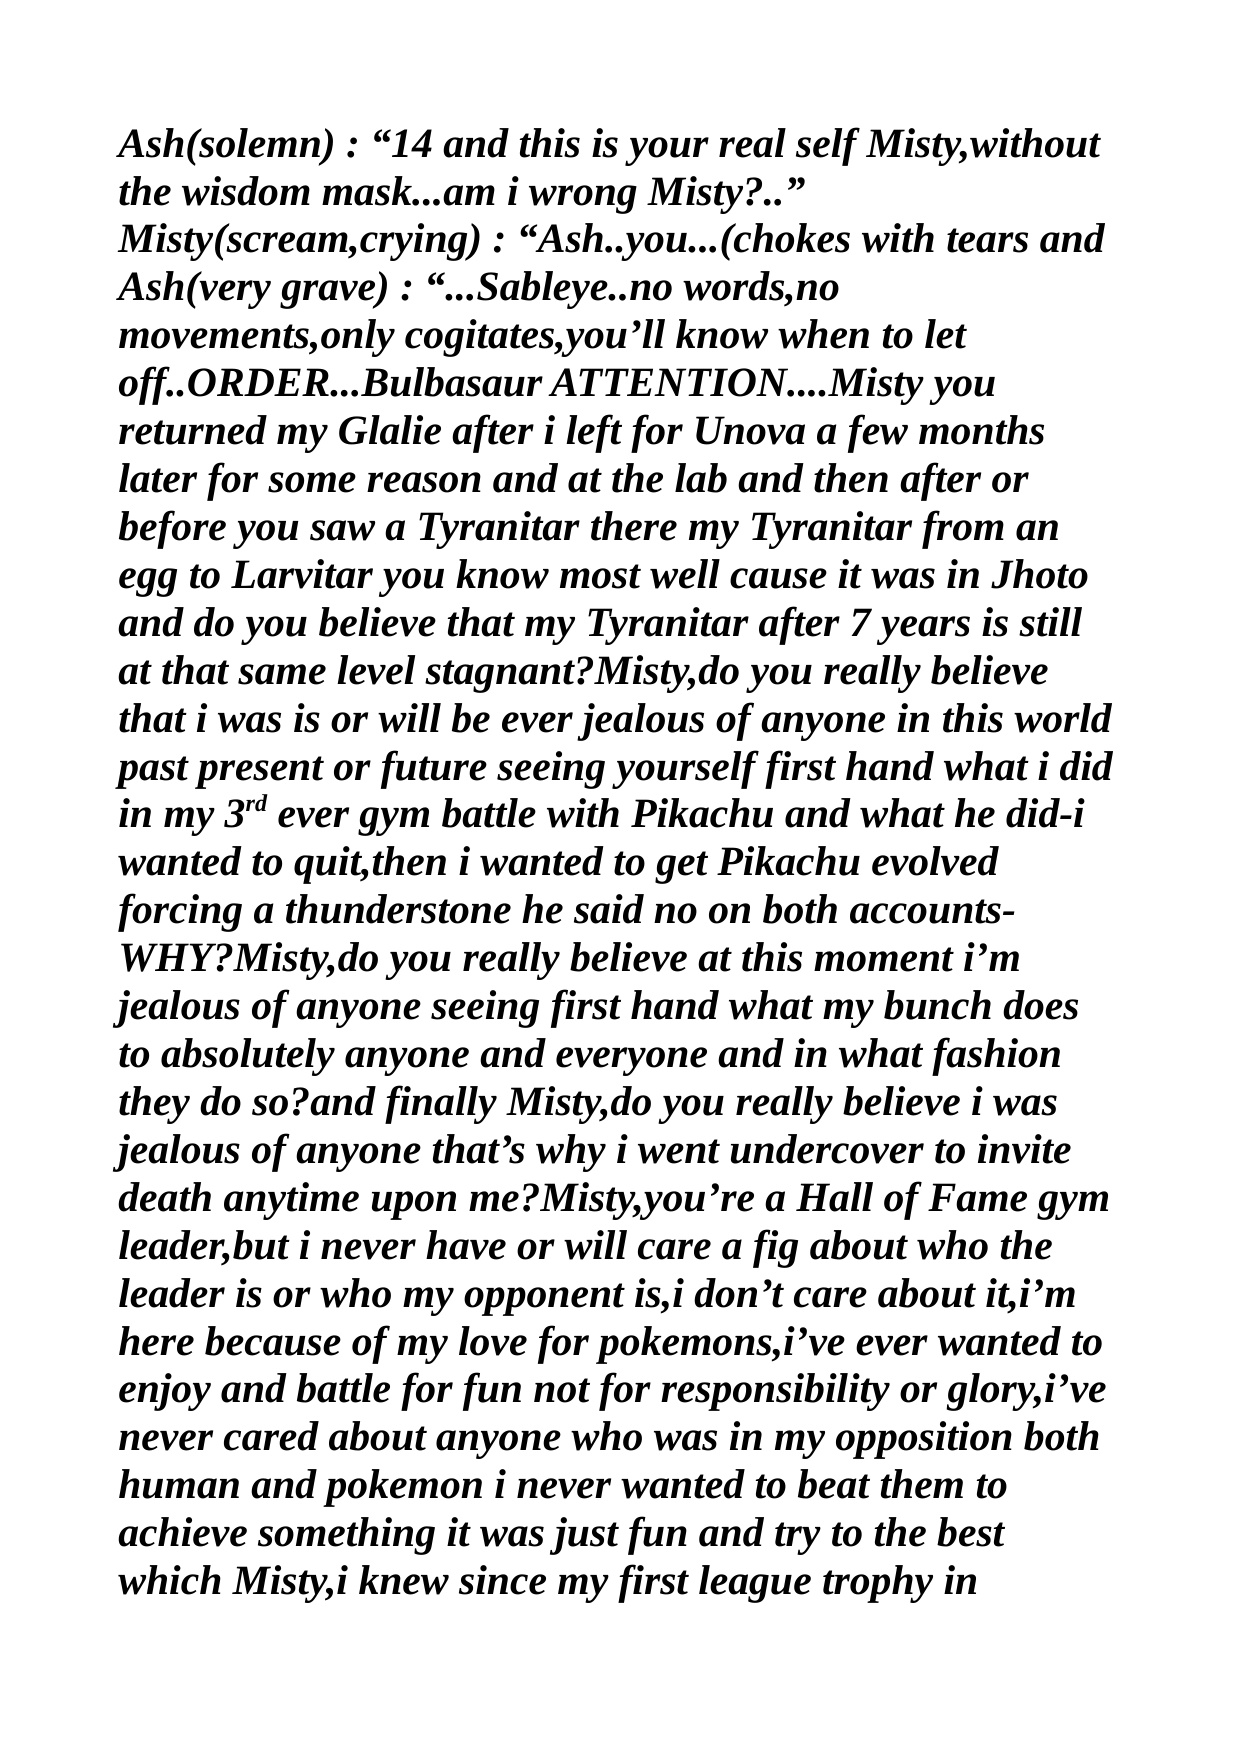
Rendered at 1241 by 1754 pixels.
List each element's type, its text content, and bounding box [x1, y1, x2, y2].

text Ash(solemn) : “14 and this is your real self Misty,without the wisdom mask...am i wrong Misty?..” [118, 118, 1122, 214]
text Ash(very grave) : “...Sableye..no words,no movements,only cogitates,you’ll know when to let off..ORDER...Bulbasaur ATTENTION....Misty you returned my Glalie after i left for Unova a few months later for some reason and at the lab and then after or before you saw a Tyranitar there my Tyranitar from an egg to Larvitar you know most well cause it was in Jhoto and do you believe that my Tyranitar after 7 years is still at that same level stagnant?Misty,do you really believe that i was is or will be ever jealous of anyone in this world past present or future seeing yourself first hand what i did in my 3rd ever gym battle with Pikachu and what he did-i wanted to quit,then i wanted to get Pikachu evolved forcing a thunderstone he said no on both accounts-WHY?Misty,do you really believe at this moment i’m jealous of anyone seeing first hand what my bunch does to absolutely anyone and everyone and in what fashion they do so?and finally Misty,do you really believe i was jealous of anyone that’s why i went undercover to invite death anytime upon me?Misty,you’re a Hall of Fame gym leader,but i never have or will care a fig about who the leader is or who my opponent is,i don’t care about it,i’m here because of my love for pokemons,i’ve ever wanted to enjoy and battle for fun not for responsibility or glory,i’ve never cared about anyone who was in my opposition both human and pokemon i never wanted to beat them to achieve something it was just fun and try to the best which Misty,i knew since my first league trophy in [118, 262, 1122, 1603]
text Misty(scream,crying) : “Ash..you...(chokes with tears and [118, 214, 1122, 262]
